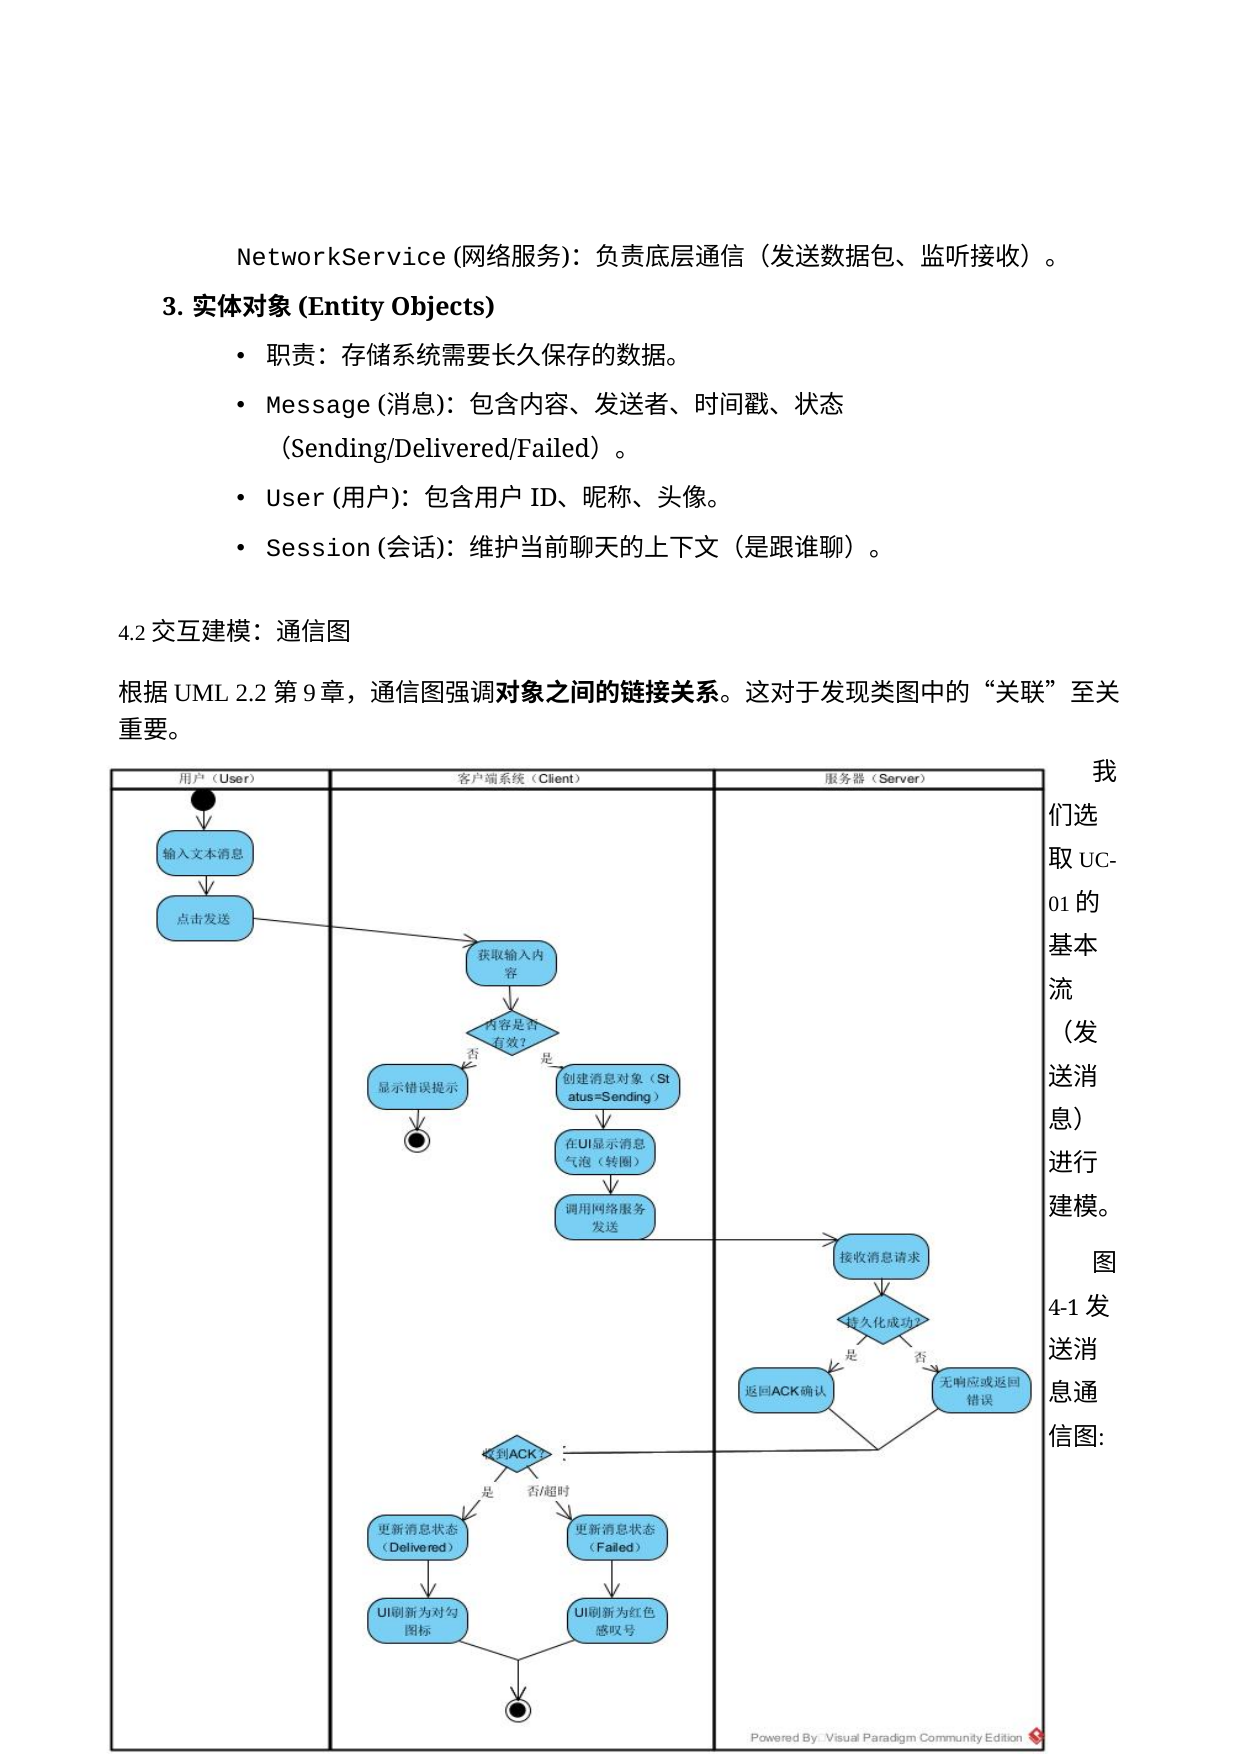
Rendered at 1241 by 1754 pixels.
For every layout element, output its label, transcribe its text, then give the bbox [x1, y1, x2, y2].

text 图 4-1 发送消息通信图: [1049, 1243, 1122, 1453]
list User (用户)：包含用户 ID、昵称、头像。 [236, 478, 1122, 514]
list 实体对象 (Entity Objects) [162, 286, 1122, 322]
text [1049, 1563, 1122, 1589]
picture [106, 765, 1049, 1754]
list Message (消息)：包含内容、发送者、时间戳、状态（Sending/Delivered/Failed）。 [236, 385, 1122, 464]
text 4.2 交互建模：通信图 根据 UML 2.2 第9章，通信图强调对象之间的链接关系。这对于发现类图中的“关联”至关重要。 [118, 611, 1122, 745]
list Session (会话)：维护当前聊天的上下文（是跟谁聊）。 [236, 527, 1122, 605]
text 我们选取 UC-01 的基本流（发送消息）进行建模。 [118, 752, 1122, 1222]
list NetworkService (网络服务)：负责底层通信（发送数据包、监听接收）。 [236, 236, 1122, 273]
list 职责：存储系统需要长久保存的数据。 [236, 335, 1122, 372]
